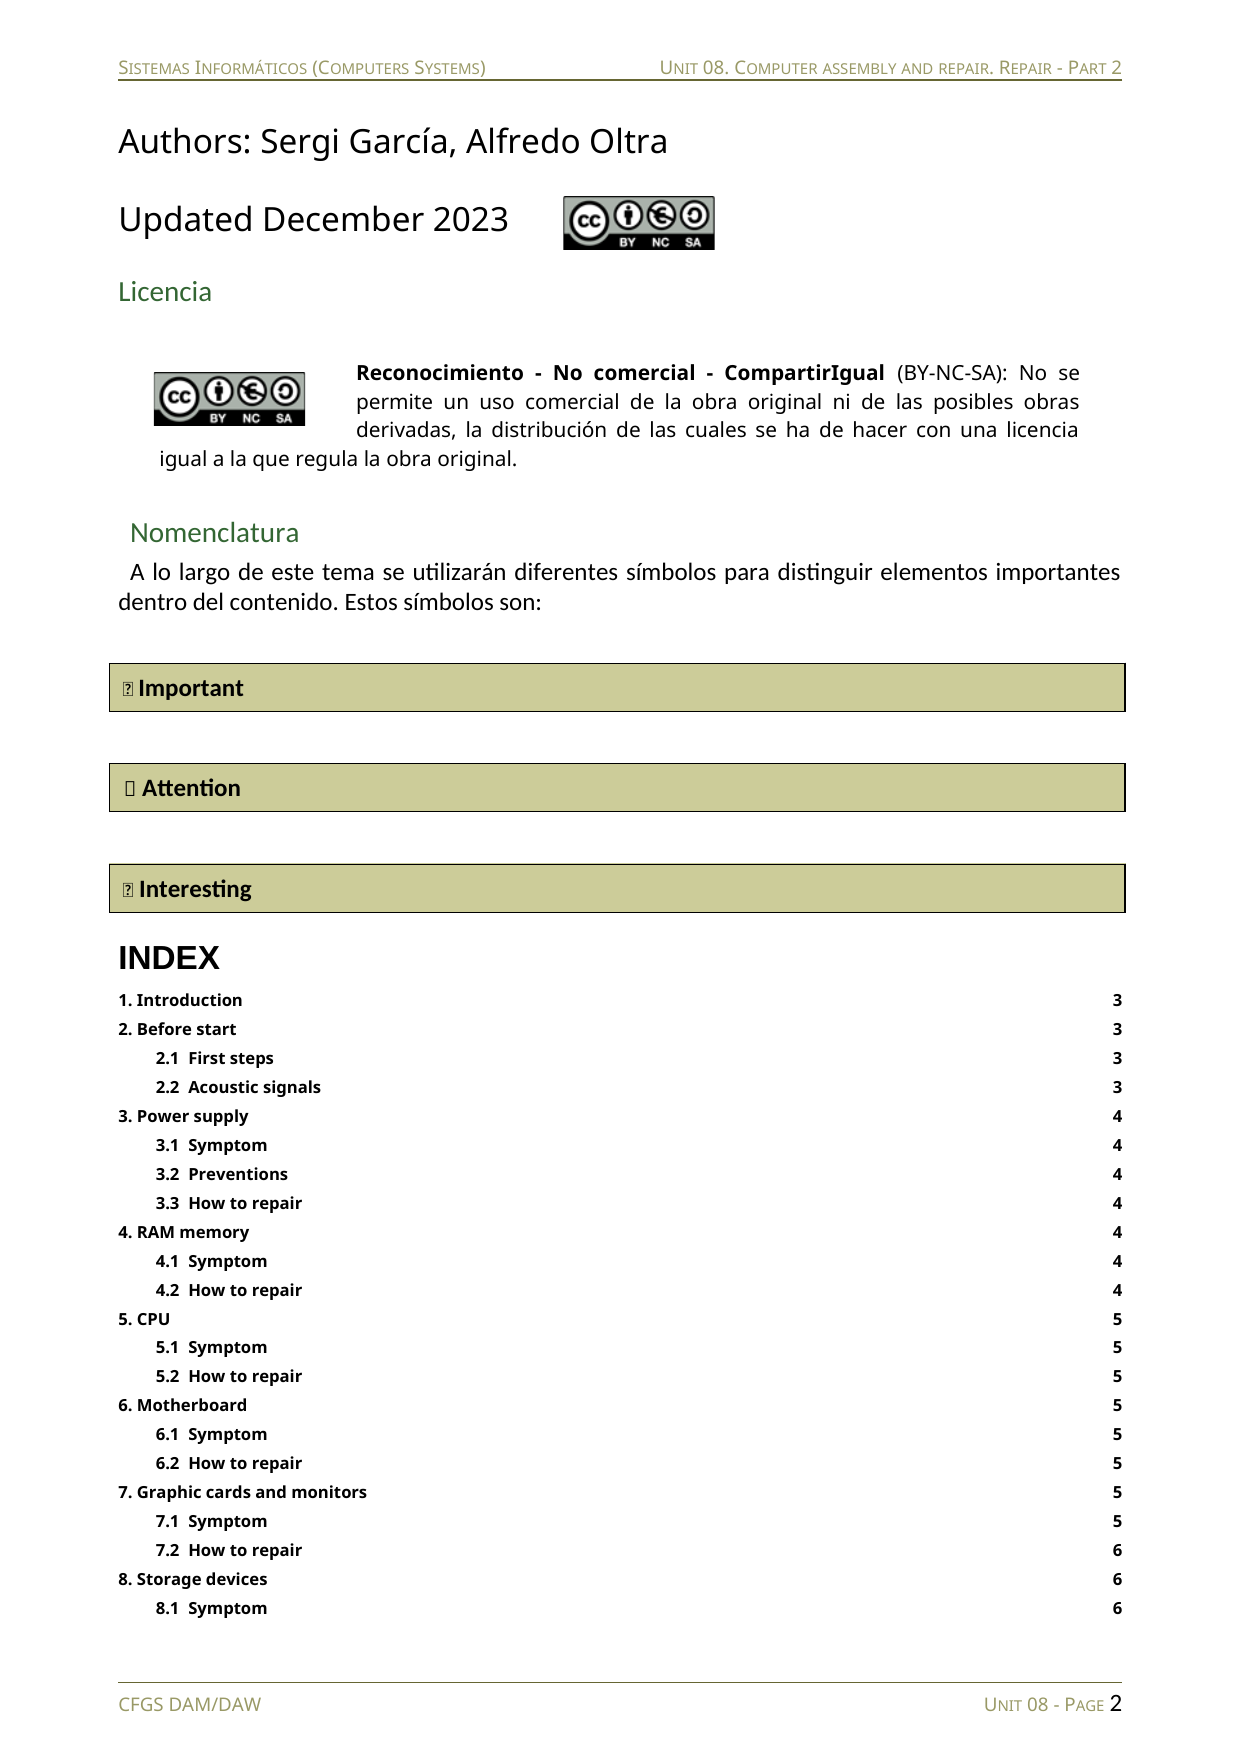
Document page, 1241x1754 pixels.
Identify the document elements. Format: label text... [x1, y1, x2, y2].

text [715, 196, 1122, 241]
text 7.2 How to repair 6 [156, 1539, 1122, 1562]
text 5.2 How to repair 5 [156, 1365, 1122, 1388]
text 8.1 Symptom 6 [156, 1597, 1122, 1619]
text 5.1 Symptom 5 [156, 1336, 1122, 1359]
text 2.1 First steps 3 [156, 1047, 1122, 1069]
picture [153, 372, 306, 426]
text 3. Power supply 4 [118, 1104, 1122, 1127]
text 📖 Important [110, 664, 1124, 711]
text 4. RAM memory 4 [118, 1220, 1122, 1243]
text Reconocimiento - No comercial - CompartirIgual (BY-NC-SA): No se permite un uso comercial de la obra original ni de las posibles obras derivadas, la distribución de las cuales se ha de hacer con una licencia igual a la que regula la obra original. [159, 358, 1080, 472]
text 3.3 How to repair 4 [156, 1191, 1122, 1214]
text 7. Graphic cards and monitors 5 [118, 1481, 1122, 1504]
text Licencia [118, 273, 1122, 309]
text A lo largo de este tema se utilizarán diferentes símbolos para distinguir elementos importantes dentro del contenido. Estos símbolos son: [118, 556, 1122, 617]
text 2.2 Acoustic signals 3 [156, 1076, 1122, 1098]
text 💬 Interesting [110, 865, 1124, 912]
text 2. Before start 3 [118, 1018, 1122, 1040]
text Authors: Sergi García, Alfredo Oltra [118, 118, 1122, 163]
text 3.2 Preventions 4 [156, 1162, 1122, 1185]
text 8. Storage devices 6 [118, 1568, 1122, 1591]
text 1. Introduction 3 [118, 989, 1122, 1011]
text 6.1 Symptom 5 [156, 1423, 1122, 1446]
text Updated December 2023 [118, 196, 563, 241]
text Nomenclatura [118, 514, 1122, 549]
text INDEX [118, 938, 1122, 976]
text 3.1 Symptom 4 [156, 1133, 1122, 1156]
text 7.1 Symptom 5 [156, 1510, 1122, 1533]
text 4.1 Symptom 4 [156, 1249, 1122, 1272]
text ❕ Attention [110, 764, 1124, 811]
text 5. CPU 5 [118, 1307, 1122, 1330]
picture [563, 196, 715, 250]
text 6.2 How to repair 5 [156, 1452, 1122, 1475]
text 4.2 How to repair 4 [156, 1278, 1122, 1301]
text 6. Motherboard 5 [118, 1394, 1122, 1417]
